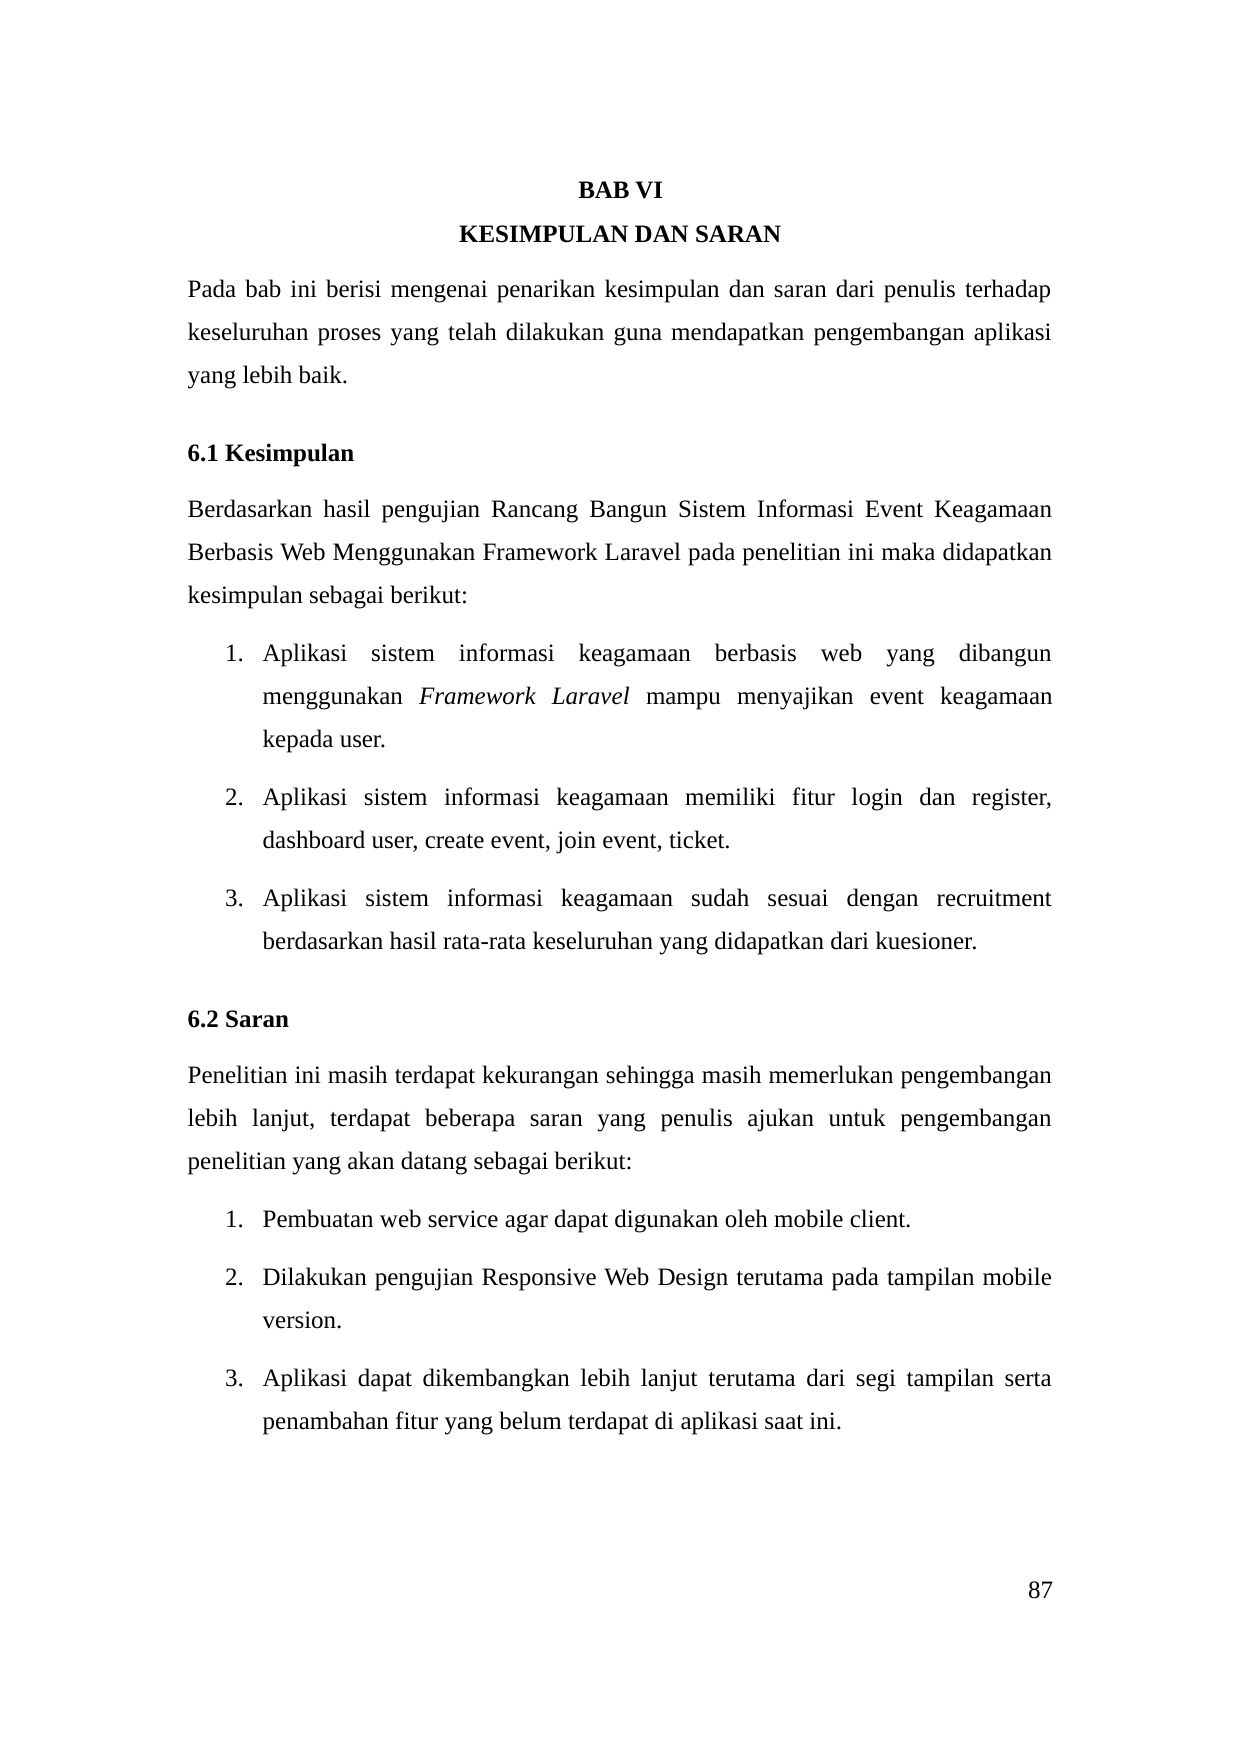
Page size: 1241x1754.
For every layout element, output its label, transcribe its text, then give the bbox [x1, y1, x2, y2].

list Aplikasi dapat dikembangkan lebih lanjut terutama dari segi tampilan serta penambahan fitur yang belum terdapat di aplikasi saat ini. [225, 1363, 1053, 1434]
list Pembuatan web service agar dapat digunakan oleh mobile client. [225, 1204, 1053, 1233]
list Aplikasi sistem informasi keagamaan memiliki fitur login dan register, dashboard user, create event, join event, ticket. [225, 782, 1053, 854]
text Pada bab ini berisi mengenai penarikan kesimpulan dan saran dari penulis terhadap keseluruhan proses yang telah dilakukan guna mendapatkan pengembangan aplikasi yang lebih baik. [187, 274, 1053, 389]
text Penelitian ini masih terdapat kekurangan sehingga masih memerlukan pengembangan lebih lanjut, terdapat beberapa saran yang penulis ajukan untuk pengembangan penelitian yang akan datang sebagai berikut: [187, 1060, 1053, 1175]
text Berdasarkan hasil pengujian Rancang Bangun Sistem Informasi Event Keagamaan Berbasis Web Menggunakan Framework Laravel pada penelitian ini maka didapatkan kesimpulan sebagai berikut: [187, 494, 1053, 609]
list Dilakukan pengujian Responsive Web Design terutama pada tampilan mobile version. [225, 1262, 1053, 1334]
subtitle Saran [187, 1004, 1053, 1033]
list Aplikasi sistem informasi keagamaan berbasis web yang dibangun menggunakan Framework Laravel mampu menyajikan event keagamaan kepada user. [225, 638, 1053, 753]
subtitle BAB VI Kesimpulan dan saran [187, 176, 1053, 247]
list Aplikasi sistem informasi keagamaan sudah sesuai dengan recruitment berdasarkan hasil rata-rata keseluruhan yang didapatkan dari kuesioner. [225, 883, 1053, 955]
subtitle Kesimpulan [187, 438, 1053, 467]
